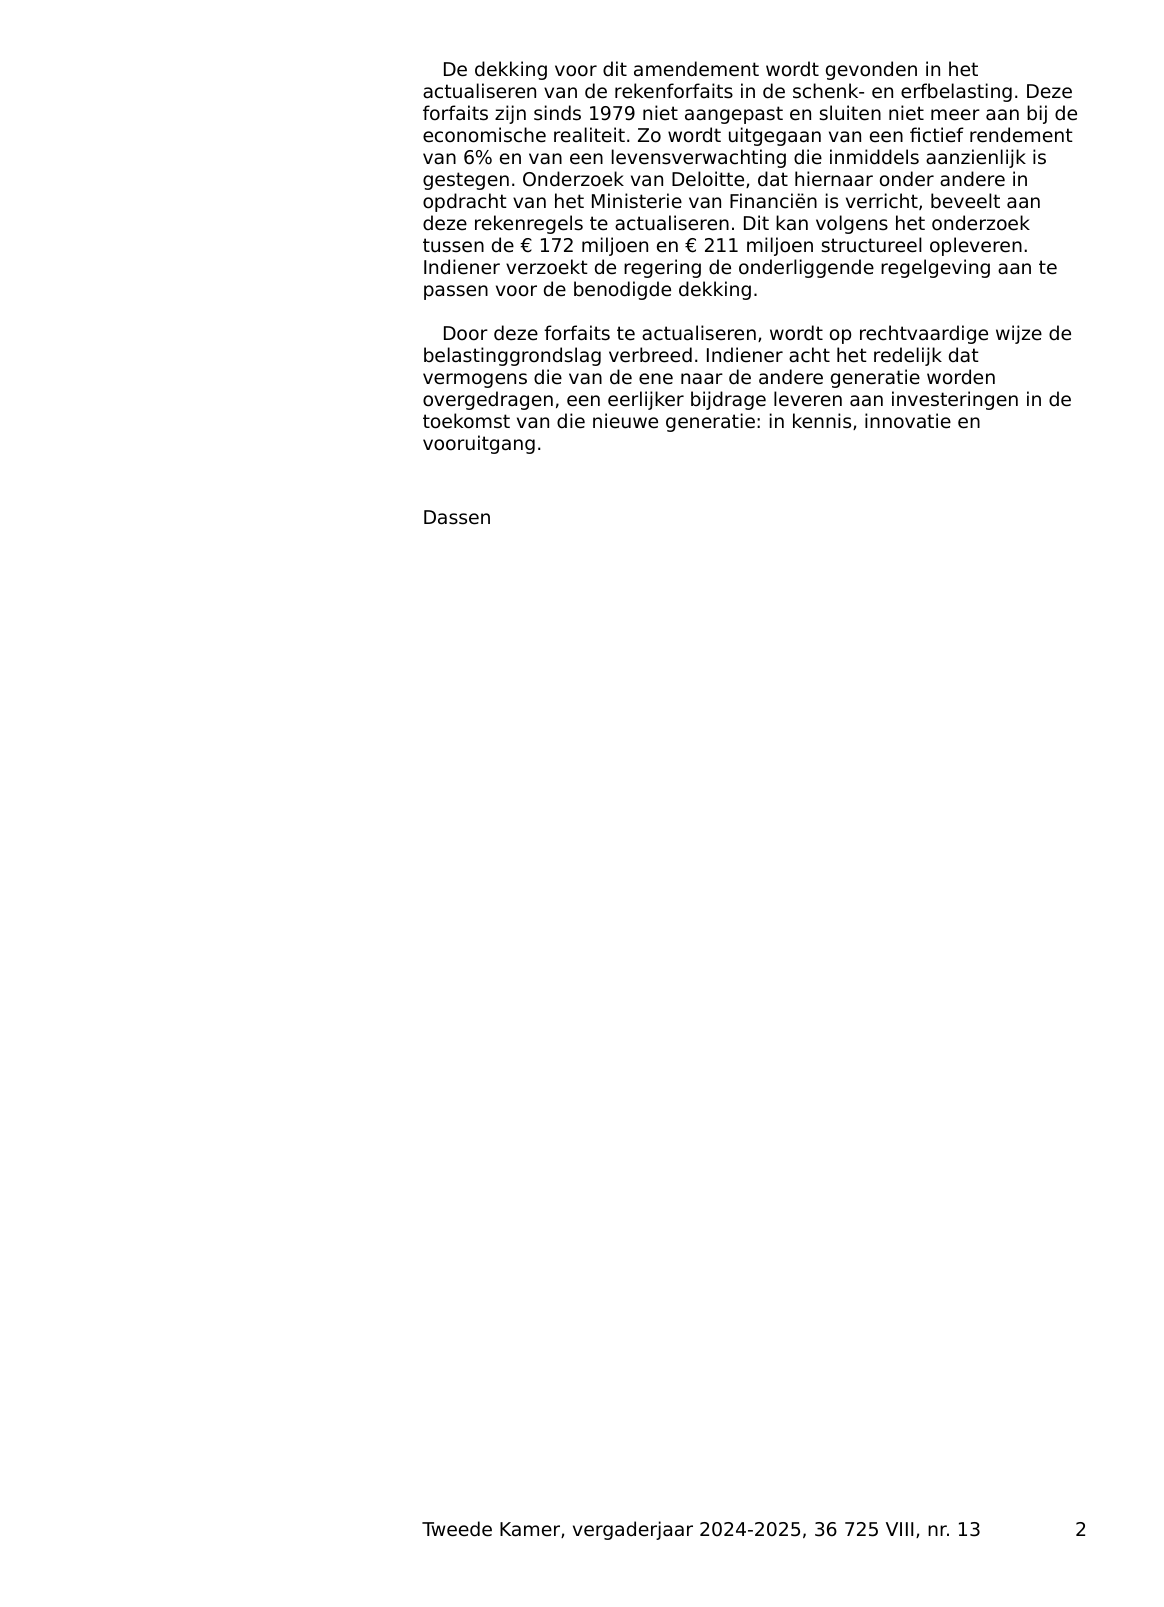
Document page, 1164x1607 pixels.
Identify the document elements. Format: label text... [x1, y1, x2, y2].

text Door deze forfaits te actualiseren, wordt op rechtvaardige wijze de belastinggrondslag verbreed. Indiener acht het redelijk dat vermogens die van de ene naar de andere generatie worden overgedragen, een eerlijker bijdrage leveren aan investeringen in de toekomst van die nieuwe generatie: in kennis, innovatie en vooruitgang. [422, 323, 1087, 455]
text Dassen [422, 485, 1087, 529]
text De dekking voor dit amendement wordt gevonden in het actualiseren van de rekenforfaits in de schenk- en erfbelasting. Deze forfaits zijn sinds 1979 niet aangepast en sluiten niet meer aan bij de economische realiteit. Zo wordt uitgegaan van een fictief rendement van 6% en van een levensverwachting die inmiddels aanzienlijk is gestegen. Onderzoek van Deloitte, dat hiernaar onder andere in opdracht van het Ministerie van Financiën is verricht, beveelt aan deze rekenregels te actualiseren. Dit kan volgens het onderzoek tussen de € 172 miljoen en € 211 miljoen structureel opleveren. Indiener verzoekt de regering de onderliggende regelgeving aan te passen voor de benodigde dekking. [422, 59, 1087, 301]
